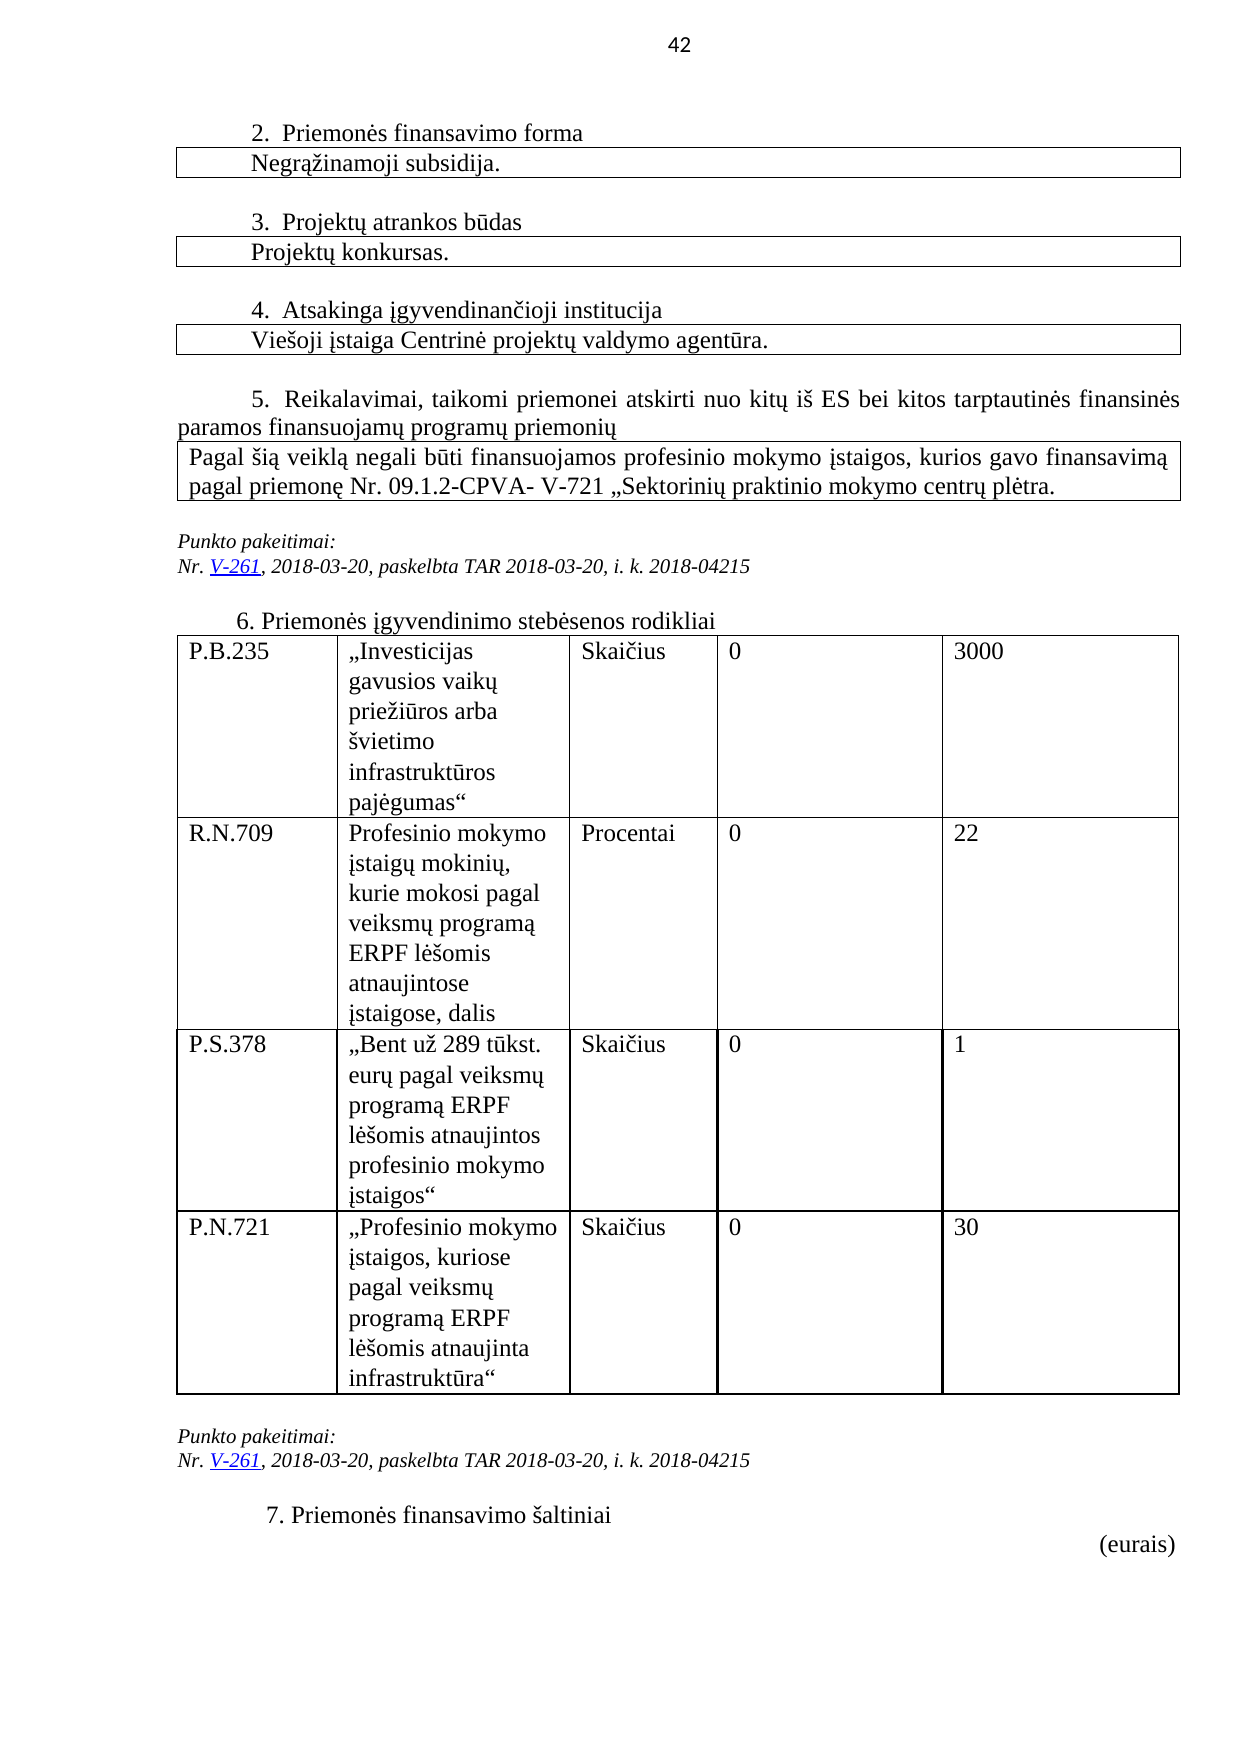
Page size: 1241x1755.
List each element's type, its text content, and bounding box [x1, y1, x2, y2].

table_cell Profesinio mokymo įstaigų mokinių, kurie mokosi pagal veiksmų programą ERPF lėšomis atnaujintose įstaigose, dalis [338, 818, 569, 1028]
text 4. Atsakinga įgyvendinančioji institucija [251, 295, 1181, 324]
table_header Skaičius [570, 636, 717, 817]
table_cell „Profesinio mokymo įstaigos, kuriose pagal veiksmų programą ERPF lėšomis atnaujinta infrastruktūra“ [338, 1212, 569, 1393]
text Punkto pakeitimai: [177, 529, 1181, 553]
table_cell 30 [944, 1212, 1178, 1393]
text Nr. V-261, 2018-03-20, paskelbta TAR 2018-03-20, i. k. 2018-04215 [177, 1448, 1181, 1472]
table_header Viešoji įstaiga Centrinė projektų valdymo agentūra. [177, 325, 1180, 354]
table_header P.B.235 [178, 636, 337, 817]
table_cell 22 [943, 818, 1178, 1028]
table_cell 0 [719, 1212, 941, 1393]
table_cell P.S.378 [178, 1030, 336, 1210]
text 3. Projektų atrankos būdas [251, 207, 1181, 236]
table_header 0 [718, 636, 942, 817]
table_cell Procentai [570, 818, 717, 1028]
text Punkto pakeitimai: [177, 1424, 1181, 1448]
table_cell 0 [719, 1030, 941, 1210]
table_cell Skaičius [571, 1030, 716, 1210]
text 2. Priemonės finansavimo forma [251, 118, 1181, 147]
text 6. Priemonės įgyvendinimo stebėsenos rodikliai [236, 606, 1181, 635]
table_header Pagal šią veiklą negali būti finansuojamos profesinio mokymo įstaigos, kurios gavo finansavimą pagal priemonę Nr. 09.1.2-CPVA- V-721 „Sektorinių praktinio mokymo centrų plėtra. [178, 442, 1180, 500]
text Nr. V-261, 2018-03-20, paskelbta TAR 2018-03-20, i. k. 2018-04215 [177, 553, 1181, 578]
table_header „Investicijas gavusios vaikų priežiūros arba švietimo infrastruktūros pajėgumas“ [338, 636, 569, 817]
table_header 3000 [943, 636, 1178, 817]
table_cell 1 [944, 1030, 1178, 1210]
table_cell 0 [718, 818, 942, 1028]
table_header Projektų konkursas. [177, 237, 1180, 266]
table_cell P.N.721 [178, 1212, 336, 1393]
table_cell R.N.709 [178, 818, 337, 1028]
table_cell „Bent už 289 tūkst. eurų pagal veiksmų programą ERPF lėšomis atnaujintos profesinio mokymo įstaigos“ [338, 1030, 569, 1210]
table_cell Skaičius [571, 1212, 716, 1393]
table_header Negrąžinamoji subsidija. [177, 148, 1180, 177]
text 5. Reikalavimai, taikomi priemonei atskirti nuo kitų iš ES bei kitos tarptautinės finansinės paramos finansuojamų programų priemonių [177, 384, 1181, 441]
text 7. Priemonės finansavimo šaltiniai [266, 1501, 1181, 1529]
text (eurais) [177, 1529, 1181, 1558]
